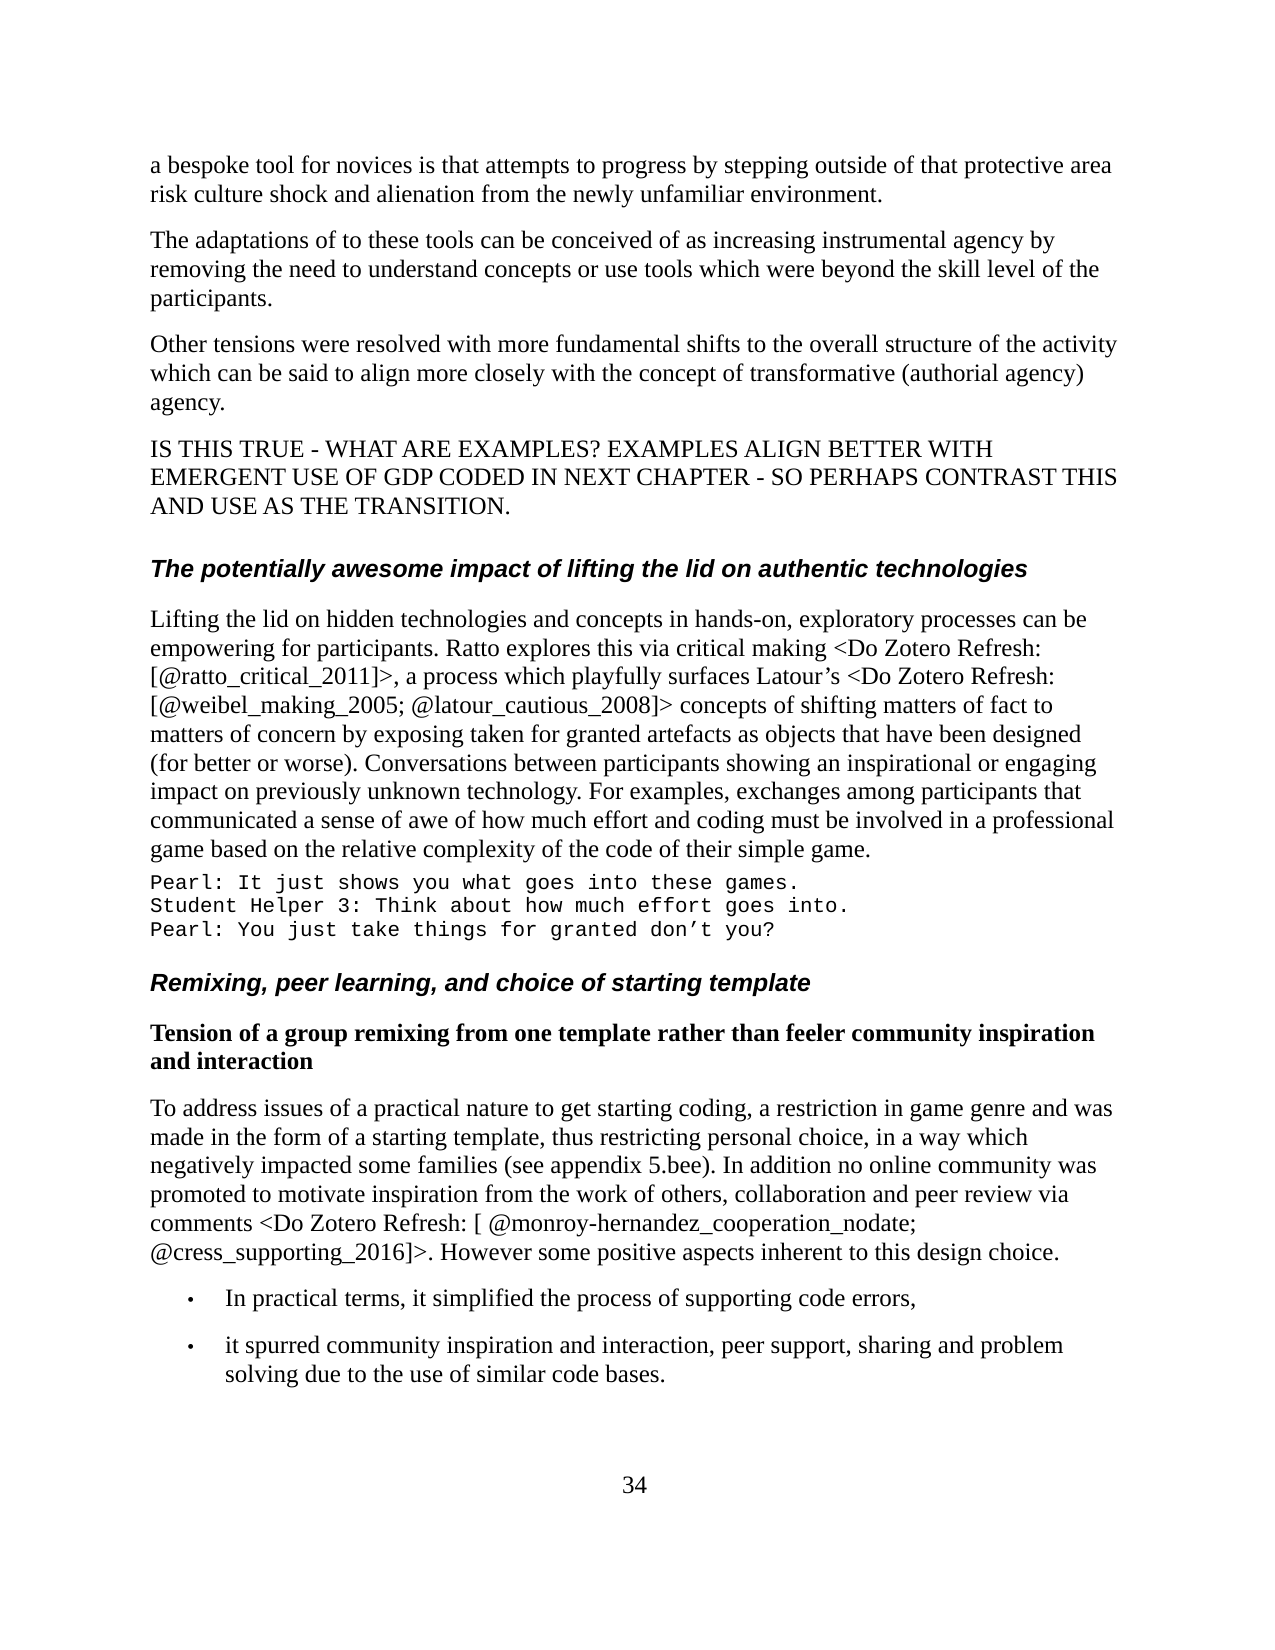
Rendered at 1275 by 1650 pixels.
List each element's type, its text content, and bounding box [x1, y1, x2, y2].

subtitle Remixing, peer learning, and choice of starting template [150, 968, 1125, 996]
text Other tensions were resolved with more fundamental shifts to the overall structure of the activity which can be said to align more closely with the concept of transformative (authorial agency) agency. [150, 329, 1125, 416]
text The adaptations of to these tools can be conceived of as increasing instrumental agency by removing the need to understand concepts or use tools which were beyond the skill level of the participants. [150, 225, 1125, 312]
text Tension of a group remixing from one template rather than feeler community inspiration and interaction [150, 1018, 1125, 1075]
text Pearl: You just take things for granted don’t you? [150, 919, 1125, 943]
text Lifting the lid on hidden technologies and concepts in hands-on, exploratory processes can be empowering for participants. Ratto explores this via critical making <Do Zotero Refresh: [@ratto_critical_2011]>, a process which playfully surfaces Latour’s <Do Zotero Refresh: [@weibel_making_2005; @latour_cautious_2008]> concepts of shifting matters of fact to matters of concern by exposing taken for granted artefacts as objects that have been designed (for better or worse). Conversations between participants showing an inspirational or engaging impact on previously unknown technology. For examples, exchanges among participants that communicated a sense of awe of how much effort and coding must be involved in a professional game based on the relative complexity of the code of their simple game. [150, 604, 1125, 863]
text Student Helper 3: Think about how much effort goes into. [150, 895, 1125, 919]
list In practical terms, it simplified the process of supporting code errors, [187, 1283, 1125, 1312]
text Pearl: It just shows you what goes into these games. [150, 872, 1125, 895]
text IS THIS TRUE - WHAT ARE EXAMPLES? EXAMPLES ALIGN BETTER WITH EMERGENT USE OF GDP CODED IN NEXT CHAPTER - SO PERHAPS CONTRAST THIS AND USE AS THE TRANSITION. [150, 434, 1125, 520]
subtitle The potentially awesome impact of lifting the lid on authentic technologies [150, 554, 1125, 582]
text To address issues of a practical nature to get starting coding, a restriction in game genre and was made in the form of a starting template, thus restricting personal choice, in a way which negatively impacted some families (see appendix 5.bee). In addition no online community was promoted to motivate inspiration from the work of others, collaboration and peer review via comments <Do Zotero Refresh: [ @monroy-hernandez_cooperation_nodate; @cress_supporting_2016]>. However some positive aspects inherent to this design choice. [150, 1093, 1125, 1266]
text a bespoke tool for novices is that attempts to progress by stepping outside of that protective area risk culture shock and alienation from the newly unfamiliar environment. [150, 150, 1125, 207]
list it spurred community inspiration and interaction, peer support, sharing and problem solving due to the use of similar code bases. [187, 1330, 1125, 1388]
